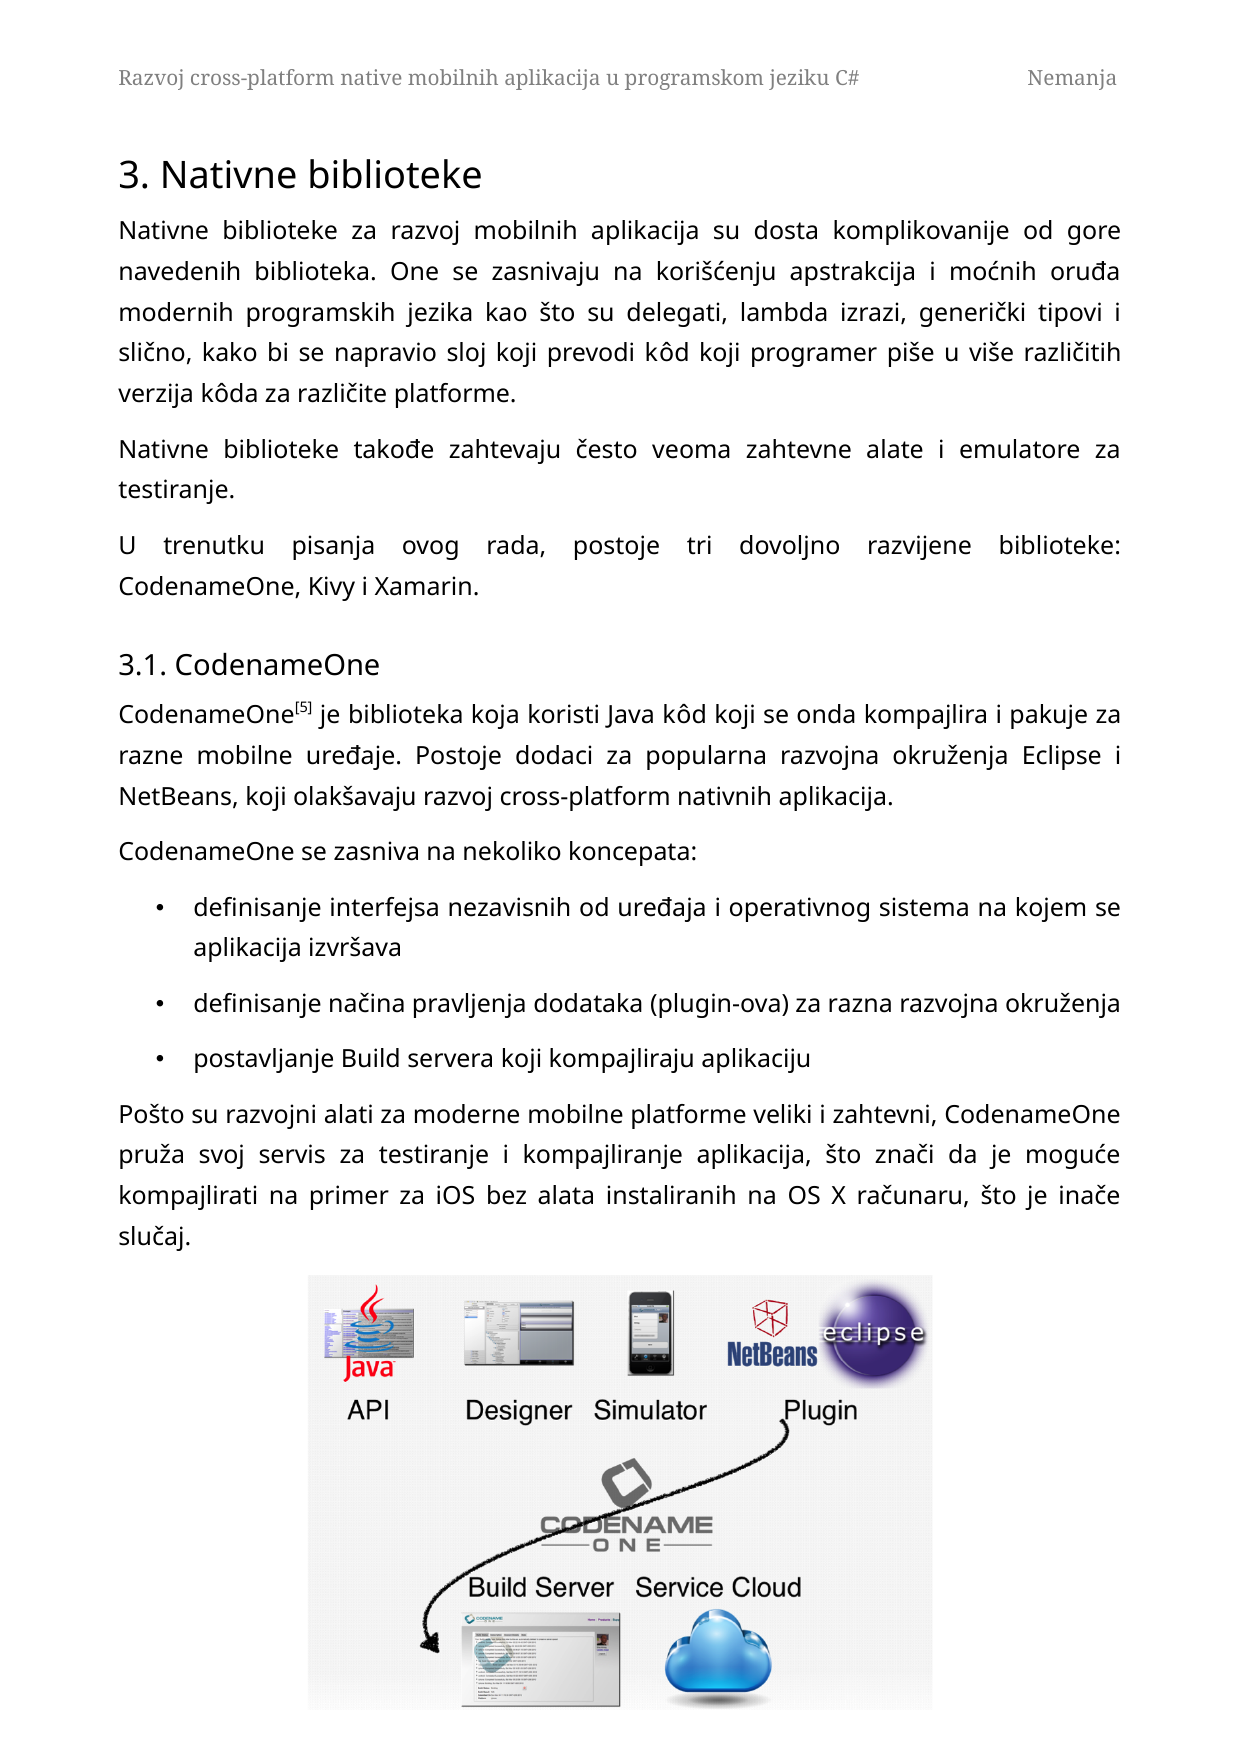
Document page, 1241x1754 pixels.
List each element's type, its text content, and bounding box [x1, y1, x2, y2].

picture [307, 1275, 933, 1710]
list definisanje interfejsa nezavisnih od uređaja i operativnog sistema na kojem se aplikacija izvršava [156, 889, 1122, 964]
text Nativne biblioteke za razvoj mobilnih aplikacija su dosta komplikovanije od gore navedenih biblioteka. One se zasnivaju na korišćenju apstrakcija i moćnih oruđa modernih programskih jezika kao što su delegati, lambda izrazi, generički tipovi i slično, kako bi se napravio sloj koji prevodi kôd koji programer piše u više različitih verzija kôda za različite platforme. [118, 212, 1122, 410]
list definisanje načina pravljenja dodataka (plugin-ova) za razna razvojna okruženja [156, 986, 1122, 1019]
text Nativne biblioteke takođe zahtevaju često veoma zahtevne alate i emulatore za testiranje. [118, 431, 1122, 506]
text CodenameOne se zasniva na nekoliko koncepata: [118, 834, 1122, 868]
text CodenameOne[5] je biblioteka koja koristi Java kôd koji se onda kompajlira i pakuje za razne mobilne uređaje. Postoje dodaci za popularna razvojna okruženja Eclipse i NetBeans, koji olakšavaju razvoj cross-platform nativnih aplikacija. [118, 697, 1122, 812]
text Pošto su razvojni alati za moderne mobilne platforme veliki i zahtevni, CodenameOne pruža svoj servis za testiranje i kompajliranje aplikacija, što znači da je moguće kompajlirati na primer za iOS bez alata instaliranih na OS X računaru, što je inače slučaj. [118, 1096, 1122, 1253]
subtitle 3.1. CodenameOne [118, 644, 1122, 684]
subtitle 3. Nativne biblioteke [118, 148, 1122, 200]
list postavljanje Build servera koji kompajliraju aplikaciju [156, 1041, 1122, 1075]
text U trenutku pisanja ovog rada, postoje tri dovoljno razvijene biblioteke: CodenameOne, Kivy i Xamarin. [118, 527, 1122, 602]
